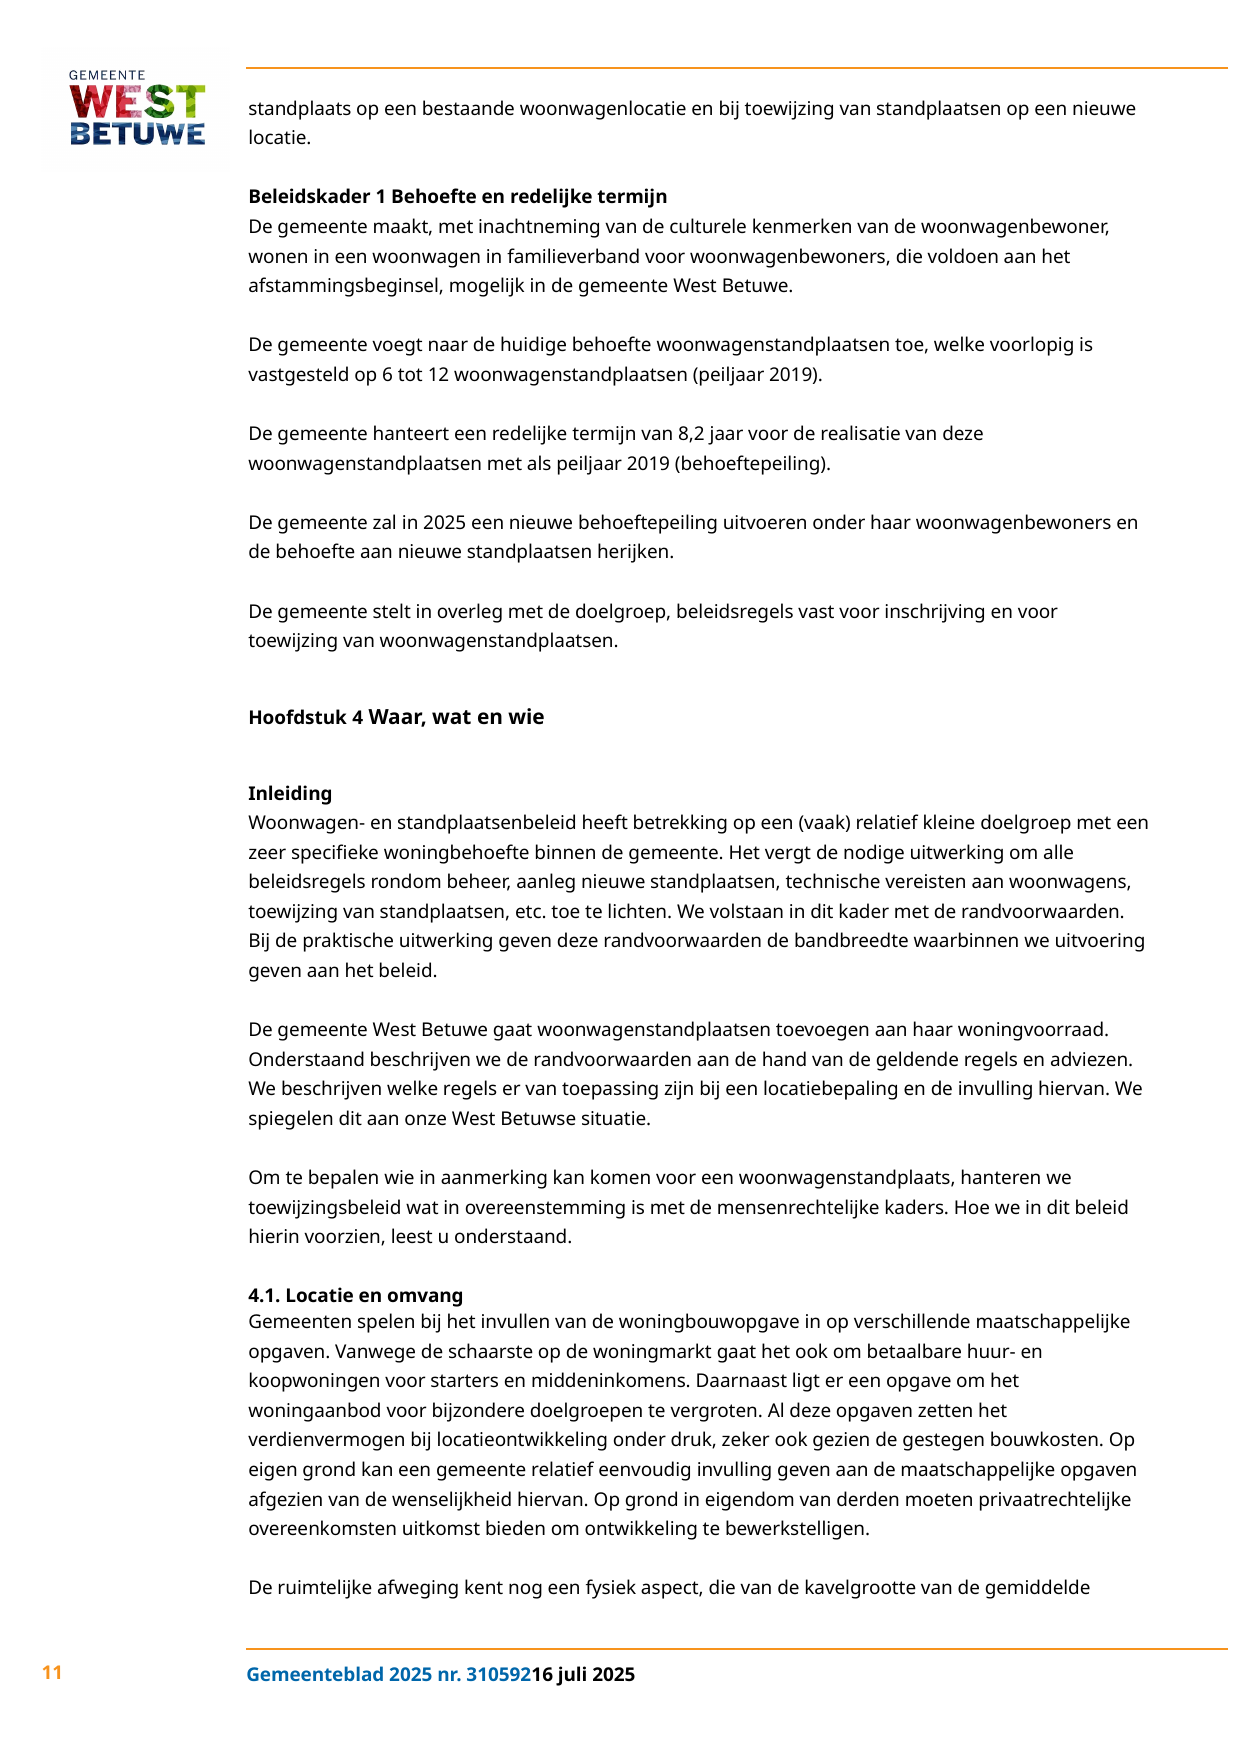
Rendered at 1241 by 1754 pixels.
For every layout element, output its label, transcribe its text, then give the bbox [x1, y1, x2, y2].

text Hoofdstuk 4 Waar, wat en wie [248, 702, 1152, 730]
text Om te bepalen wie in aanmerking kan komen voor een woonwagenstandplaats, hanteren we toewijzingsbeleid wat in overeenstemming is met de mensenrechtelijke kaders. Hoe we in dit beleid hierin voorzien, leest u onderstaand. [248, 1164, 1152, 1249]
text Woonwagen- en standplaatsenbeleid heeft betrekking op een (vaak) relatief kleine doelgroep met een zeer specifieke woningbehoefte binnen de gemeente. Het vergt de nodige uitwerking om alle beleidsregels rondom beheer, aanleg nieuwe standplaatsen, technische vereisten aan woonwagens, toewijzing van standplaatsen, etc. toe te lichten. We volstaan in dit kader met de randvoorwaarden. Bij de praktische uitwerking geven deze randvoorwaarden de bandbreedte waarbinnen we uitvoering geven aan het beleid. [248, 809, 1152, 983]
table_header Beleidskader 1 Behoefte en redelijke termijn De gemeente maakt, met inachtneming van de culturele kenmerken van de woonwagenbewoner, wonen in een woonwagen in familieverband voor woonwagenbewoners, die voldoen aan het afstammingsbeginsel, mogelijk in de gemeente West Betuwe. De gemeente voegt naar de huidige behoefte woonwagenstandplaatsen toe, welke voorlopig is vastgesteld op 6 tot 12 woonwagenstandplaatsen (peiljaar 2019). De gemeente hanteert een redelijke termijn van 8,2 jaar voor de realisatie van deze woonwagenstandplaatsen met als peiljaar 2019 (behoeftepeiling). De gemeente zal in 2025 een nieuwe behoeftepeiling uitvoeren onder haar woonwagenbewoners en de behoefte aan nieuwe standplaatsen herijken. De gemeente stelt in overleg met de doelgroep, beleidsregels vast voor inschrijving en voor toewijzing van woonwagenstandplaatsen. [248, 184, 1152, 653]
text De gemeente West Betuwe gaat woonwagenstandplaatsen toevoegen aan haar woningvoorraad. Onderstaand beschrijven we de randvoorwaarden aan de hand van de geldende regels en adviezen. We beschrijven welke regels er van toepassing zijn bij een locatiebepaling en de invulling hiervan. We spiegelen dit aan onze West Betuwse situatie. [248, 1016, 1152, 1131]
text 4.1. Locatie en omvang [248, 1283, 1152, 1308]
picture [41, 47, 231, 172]
text Gemeenten spelen bij het invullen van de woningbouwopgave in op verschillende maatschappelijke opgaven. Vanwege de schaarste op de woningmarkt gaat het ook om betaalbare huur- en koopwoningen voor starters en middeninkomens. Daarnaast ligt er een opgave om het woningaanbod voor bijzondere doelgroepen te vergroten. Al deze opgaven zetten het verdienvermogen bij locatieontwikkeling onder druk, zeker ook gezien de gestegen bouwkosten. Op eigen grond kan een gemeente relatief eenvoudig invulling geven aan de maatschappelijke opgaven afgezien van de wenselijkheid hiervan. Op grond in eigendom van derden moeten privaatrechtelijke overeenkomsten uitkomst bieden om ontwikkeling te bewerkstelligen. [248, 1308, 1152, 1541]
text De ruimtelijke afweging kent nog een fysiek aspect, die van de kavelgrootte van de gemiddelde [248, 1574, 1152, 1600]
text standplaats op een bestaande woonwagenlocatie en bij toewijzing van standplaatsen op een nieuwe locatie. [248, 95, 1152, 150]
text Inleiding [248, 780, 1152, 805]
